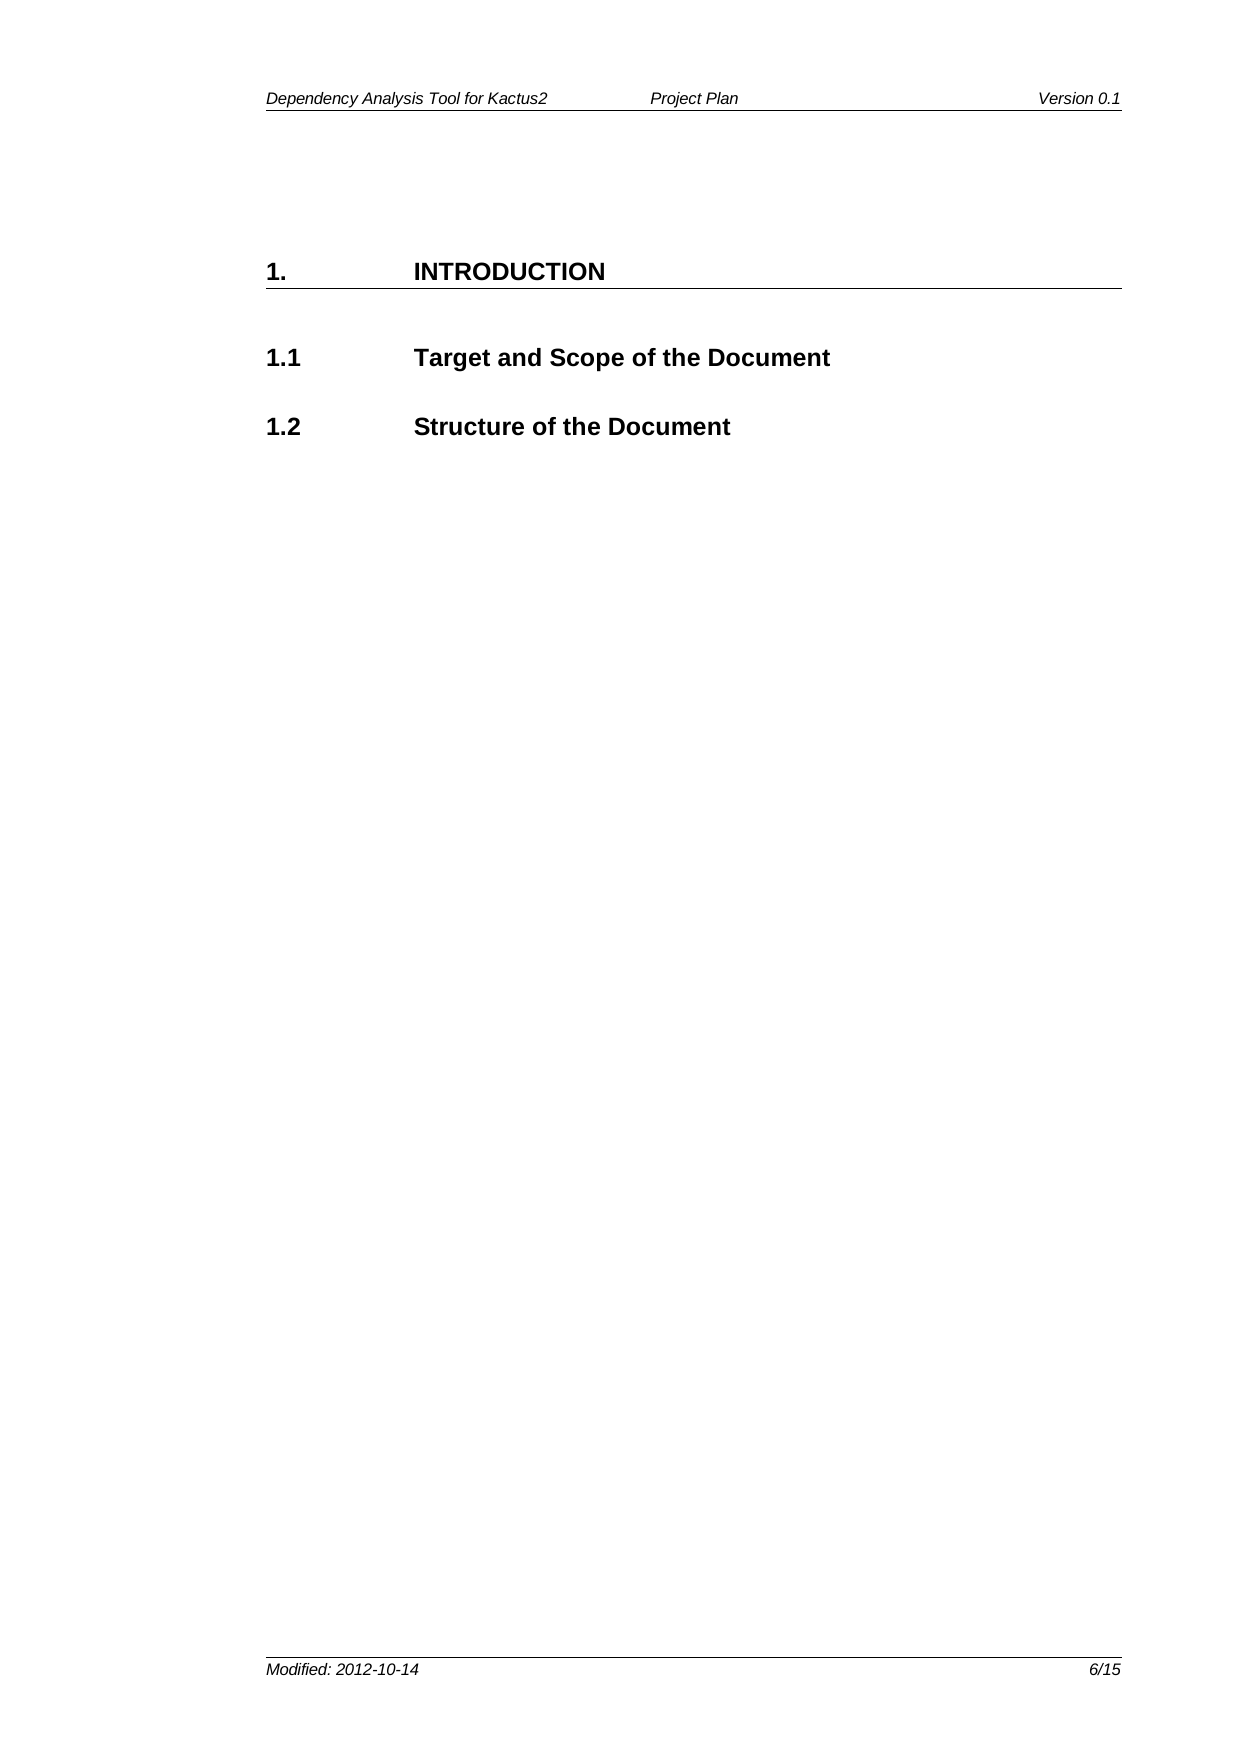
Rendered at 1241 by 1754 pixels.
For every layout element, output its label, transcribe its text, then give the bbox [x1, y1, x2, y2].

subtitle Target and Scope of the Document [266, 343, 1122, 372]
subtitle Introduction [266, 257, 1122, 288]
subtitle Structure of the Document [266, 412, 1122, 441]
